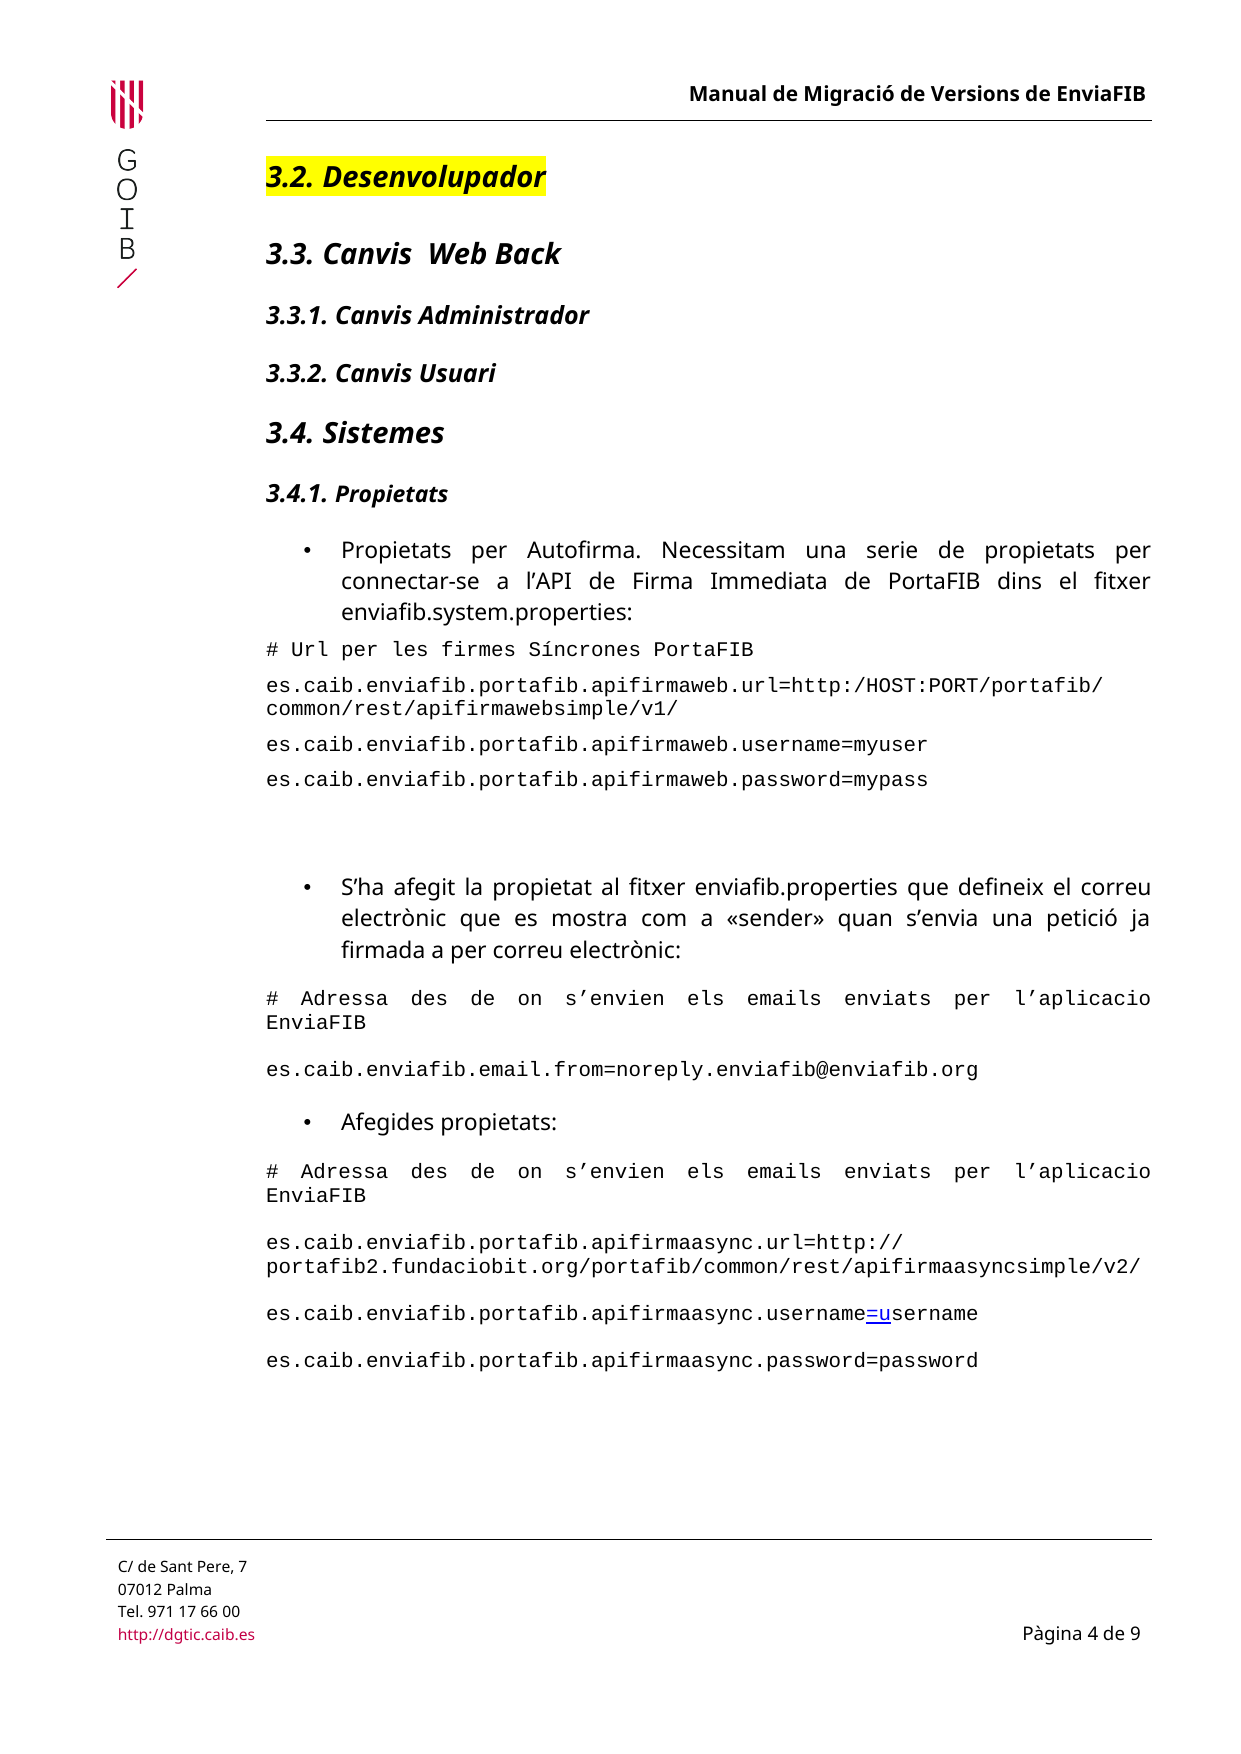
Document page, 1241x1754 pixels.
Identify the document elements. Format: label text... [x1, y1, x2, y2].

subtitle Sistemes [266, 413, 1152, 452]
picture [82, 57, 172, 319]
table_header # Url per les firmes Síncrones PortaFIB es.caib.enviafib.portafib.apifirmaweb.url=http:/HOST:PORT/portafib/common/rest/apifirmawebsimple/v1/ es.caib.enviafib.portafib.apifirmaweb.username=myuser es.caib.enviafib.portafib.apifirmaweb.password=mypass [266, 639, 1152, 804]
subtitle Canvis Usuari [266, 355, 1152, 389]
list Afegides propietats: [303, 1106, 1152, 1138]
list S’ha afegit la propietat al fitxer enviafib.properties que defineix el correu electrònic que es mostra com a «sender» quan s’envia una petició ja firmada a per correu electrònic: [303, 871, 1152, 965]
subtitle Desenvolupador [266, 156, 1152, 196]
subtitle Canvis Administrador [266, 298, 1152, 332]
list Propietats per Autofirma. Necessitam una serie de propietats per connectar-se a l’API de Firma Immediata de PortaFIB dins el fitxer enviafib.system.properties: [303, 534, 1152, 627]
subtitle Propietats [266, 476, 1152, 510]
subtitle Canvis Web Back [266, 234, 1152, 273]
table_header # Adressa des de on s’envien els emails enviats per l’aplicacio EnviaFIB es.caib.enviafib.email.from=noreply.enviafib@enviafib.org [266, 977, 1152, 1094]
table_header # Adressa des de on s’envien els emails enviats per l’aplicacio EnviaFIB es.caib.enviafib.portafib.apifirmaasync.url=http://portafib2.fundaciobit.org/portafib/common/rest/apifirmaasyncsimple/v2/ es.caib.enviafib.portafib.apifirmaasync.username=username es.caib.enviafib.portafib.apifirmaasync.password=password [266, 1149, 1152, 1433]
